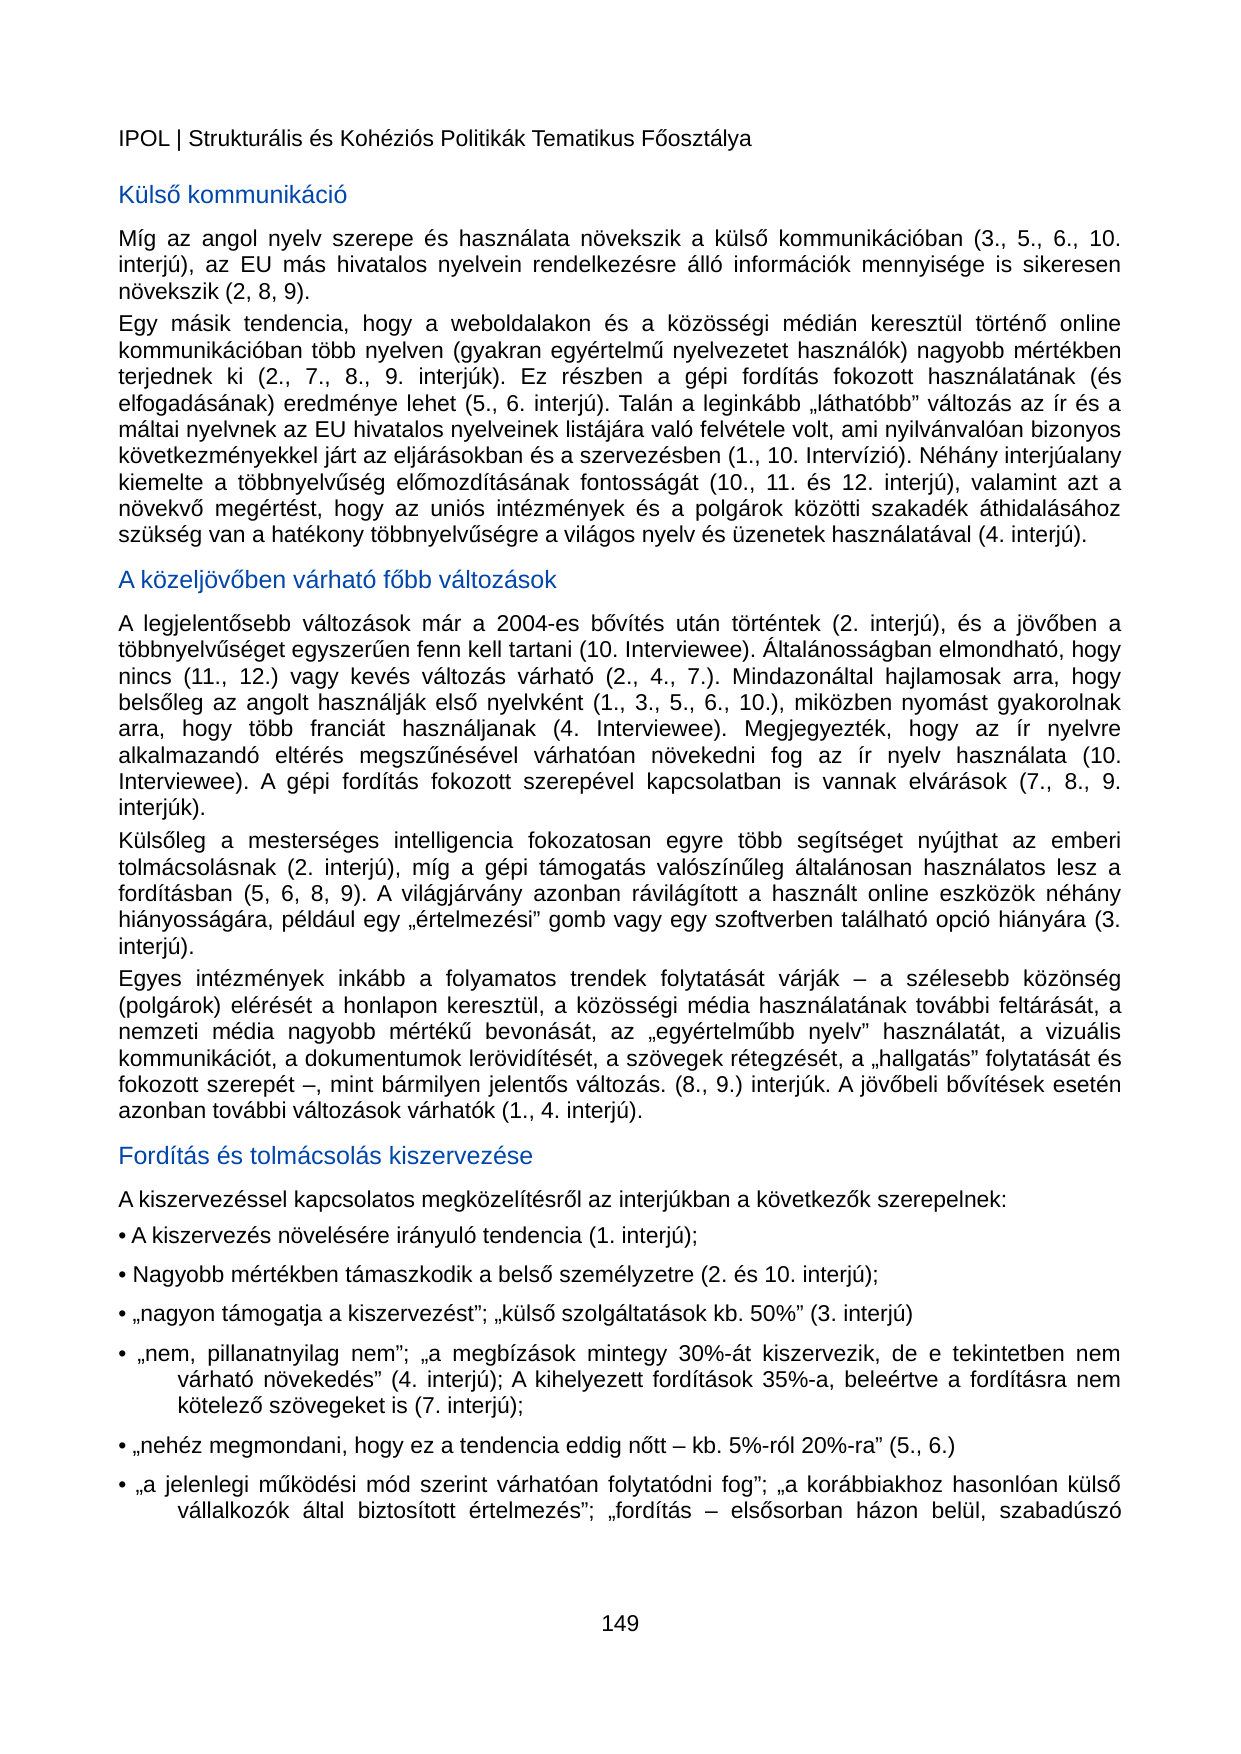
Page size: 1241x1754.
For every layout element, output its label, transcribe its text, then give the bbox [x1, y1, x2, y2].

text Egyes intézmények inkább a folyamatos trendek folytatását várják – a szélesebb közönség (polgárok) elérését a honlapon keresztül, a közösségi média használatának további feltárását, a nemzeti média nagyobb mértékű bevonását, az „egyértelműbb nyelv” használatát, a vizuális kommunikációt, a dokumentumok lerövidítését, a szövegek rétegzését, a „hallgatás” folytatását és fokozott szerepét –, mint bármilyen jelentős változás. (8., 9.) interjúk. A jövőbeli bővítések esetén azonban további változások várhatók (1., 4. interjú). [118, 965, 1122, 1123]
text Míg az angol nyelv szerepe és használata növekszik a külső kommunikációban (3., 5., 6., 10. interjú), az EU más hivatalos nyelvein rendelkezésre álló információk mennyisége is sikeresen növekszik (2, 8, 9). [118, 225, 1122, 304]
subtitle Fordítás és tolmácsolás kiszervezése [118, 1141, 1122, 1170]
text • „a jelenlegi működési mód szerint várhatóan folytatódni fog”; „a korábbiakhoz hasonlóan külső vállalkozók által biztosított értelmezés”; „fordítás – elsősorban házon belül, szabadúszó [118, 1471, 1122, 1524]
text A legjelentősebb változások már a 2004-es bővítés után történtek (2. interjú), és a jövőben a többnyelvűséget egyszerűen fenn kell tartani (10. Interviewee). Általánosságban elmondható, hogy nincs (11., 12.) vagy kevés változás várható (2., 4., 7.). Mindazonáltal hajlamosak arra, hogy belsőleg az angolt használják első nyelvként (1., 3., 5., 6., 10.), miközben nyomást gyakorolnak arra, hogy több franciát használjanak (4. Interviewee). Megjegyezték, hogy az ír nyelvre alkalmazandó eltérés megszűnésével várhatóan növekedni fog az ír nyelv használata (10. Interviewee). A gépi fordítás fokozott szerepével kapcsolatban is vannak elvárások (7., 8., 9. interjúk). [118, 610, 1122, 821]
text • „nem, pillanatnyilag nem”; „a megbízások mintegy 30%-át kiszervezik, de e tekintetben nem várható növekedés” (4. interjú); A kihelyezett fordítások 35%-a, beleértve a fordításra nem kötelező szövegeket is (7. interjú); [118, 1340, 1122, 1419]
text • „nagyon támogatja a kiszervezést”; „külső szolgáltatások kb. 50%” (3. interjú) [118, 1300, 1122, 1327]
subtitle A közeljövőben várható főbb változások [118, 565, 1122, 594]
text A kiszervezéssel kapcsolatos megközelítésről az interjúkban a következők szerepelnek: [118, 1186, 1122, 1212]
text Külsőleg a mesterséges intelligencia fokozatosan egyre több segítséget nyújthat az emberi tolmácsolásnak (2. interjú), míg a gépi támogatás valószínűleg általánosan használatos lesz a fordításban (5, 6, 8, 9). A világjárvány azonban rávilágított a használt online eszközök néhány hiányosságára, például egy „értelmezési” gomb vagy egy szoftverben található opció hiányára (3. interjú). [118, 827, 1122, 959]
text Egy másik tendencia, hogy a weboldalakon és a közösségi médián keresztül történő online kommunikációban több nyelven (gyakran egyértelmű nyelvezetet használók) nagyobb mértékben terjednek ki (2., 7., 8., 9. interjúk). Ez részben a gépi fordítás fokozott használatának (és elfogadásának) eredménye lehet (5., 6. interjú). Talán a leginkább „láthatóbb” változás az ír és a máltai nyelvnek az EU hivatalos nyelveinek listájára való felvétele volt, ami nyilvánvalóan bizonyos következményekkel járt az eljárásokban és a szervezésben (1., 10. Intervízió). Néhány interjúalany kiemelte a többnyelvűség előmozdításának fontosságát (10., 11. és 12. interjú), valamint azt a növekvő megértést, hogy az uniós intézmények és a polgárok közötti szakadék áthidalásához szükség van a hatékony többnyelvűségre a világos nyelv és üzenetek használatával (4. interjú). [118, 310, 1122, 548]
text • A kiszervezés növelésére irányuló tendencia (1. interjú); [118, 1222, 1122, 1248]
text • Nagyobb mértékben támaszkodik a belső személyzetre (2. és 10. interjú); [118, 1261, 1122, 1287]
subtitle Külső kommunikáció [118, 180, 1122, 209]
text • „nehéz megmondani, hogy ez a tendencia eddig nőtt – kb. 5%-ról 20%-ra” (5., 6.) [118, 1432, 1122, 1458]
